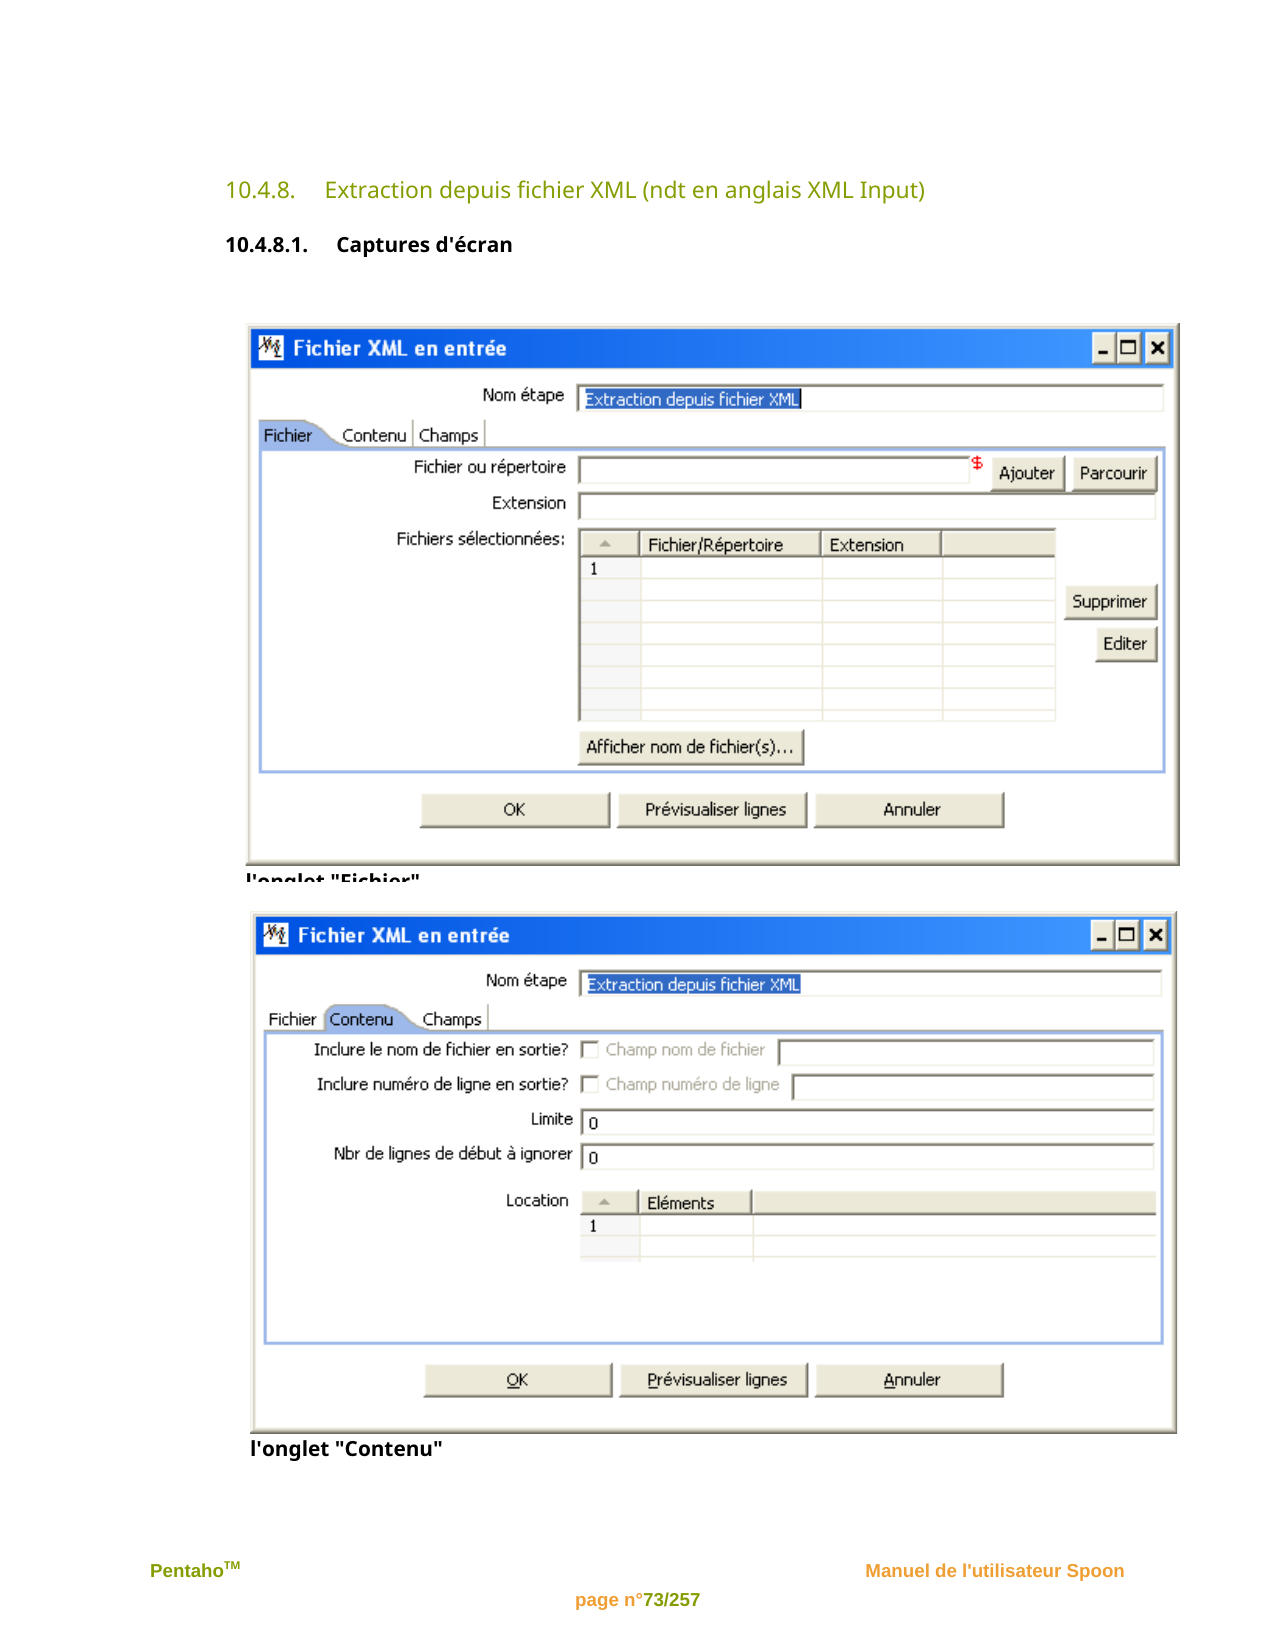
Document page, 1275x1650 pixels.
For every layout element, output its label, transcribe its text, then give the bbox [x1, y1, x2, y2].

subtitle Extraction depuis fichier XML (ndt en anglais XML Input) [225, 175, 1125, 204]
picture [245, 323, 1180, 866]
subtitle Captures d'écran [225, 229, 1125, 258]
text l'onglet "Fichier" [245, 866, 1105, 895]
picture [250, 911, 1178, 1434]
text l'onglet "Contenu" [250, 1434, 1102, 1462]
